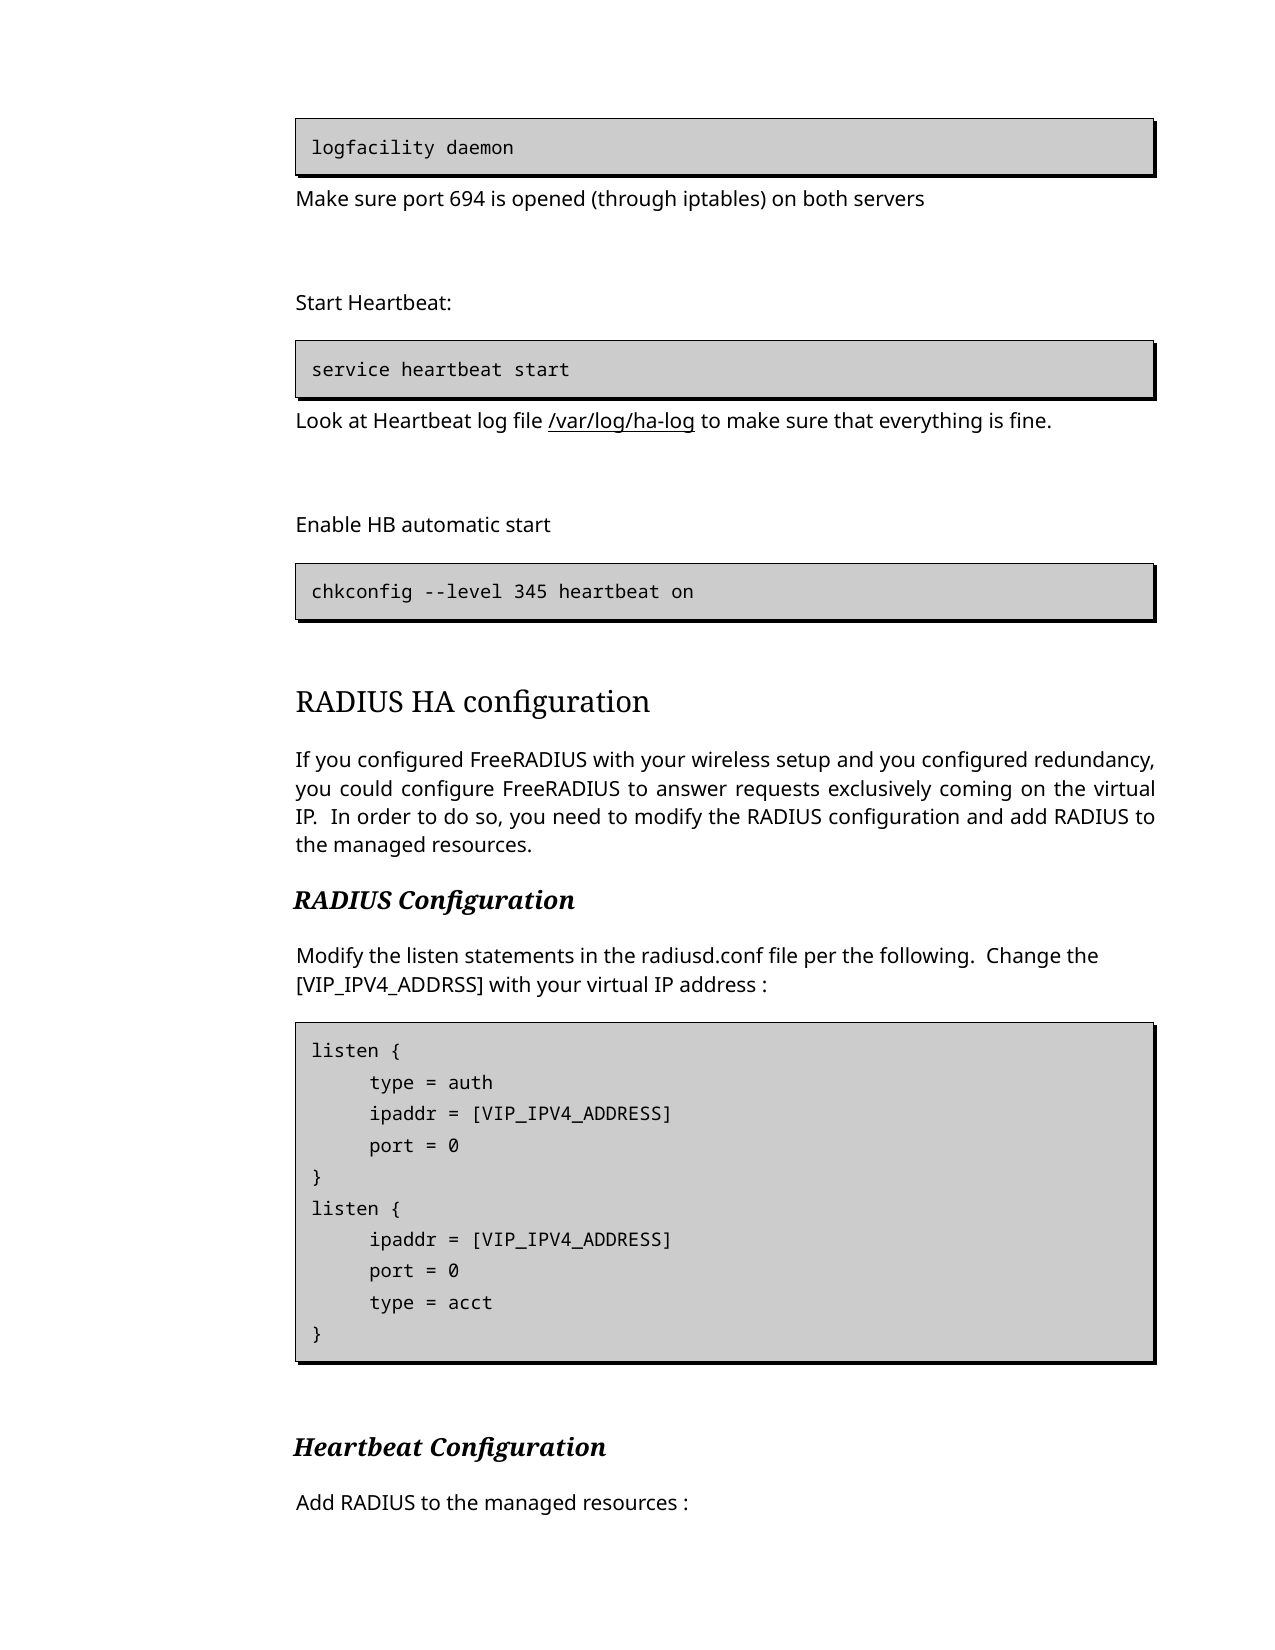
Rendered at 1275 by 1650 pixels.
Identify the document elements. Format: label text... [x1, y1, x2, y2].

subtitle RADIUS HA configuration [295, 681, 1157, 721]
text Look at Heartbeat log file /var/log/ha-log to make sure that everything is fine. [295, 406, 1157, 435]
text If you configured FreeRADIUS with your wireless setup and you configured redundancy, you could configure FreeRADIUS to answer requests exclusively coming on the virtual IP. In order to do so, you need to modify the RADIUS configuration and add RADIUS to the managed resources. [295, 745, 1157, 859]
text ipaddr = [VIP_IPV4_ADDRESS] [296, 1211, 1153, 1242]
text Modify the listen statements in the radiusd.conf file per the following. Change the [VIP_IPV4_ADDRSS] with your virtual IP address : [296, 941, 1157, 998]
text logfacility daemon [296, 119, 1153, 174]
text listen { [296, 1023, 1153, 1053]
text } [296, 1148, 1153, 1179]
text type = acct [296, 1273, 1153, 1305]
text Make sure port 694 is opened (through iptables) on both servers [295, 184, 1157, 213]
text } [296, 1305, 1153, 1361]
text chkconfig --level 345 heartbeat on [296, 564, 1153, 619]
text port = 0 [296, 1242, 1153, 1273]
text Add RADIUS to the managed resources : [296, 1488, 1157, 1516]
subtitle Heartbeat Configuration [256, 1429, 1157, 1463]
text Start Heartbeat: [295, 288, 1157, 317]
text Enable HB automatic start [295, 511, 1157, 539]
text ipaddr = [VIP_IPV4_ADDRESS] [296, 1085, 1153, 1116]
text port = 0 [296, 1116, 1153, 1148]
text listen { [296, 1179, 1153, 1211]
text service heartbeat start [296, 341, 1153, 397]
text type = auth [296, 1053, 1153, 1085]
subtitle RADIUS Configuration [256, 883, 1157, 916]
